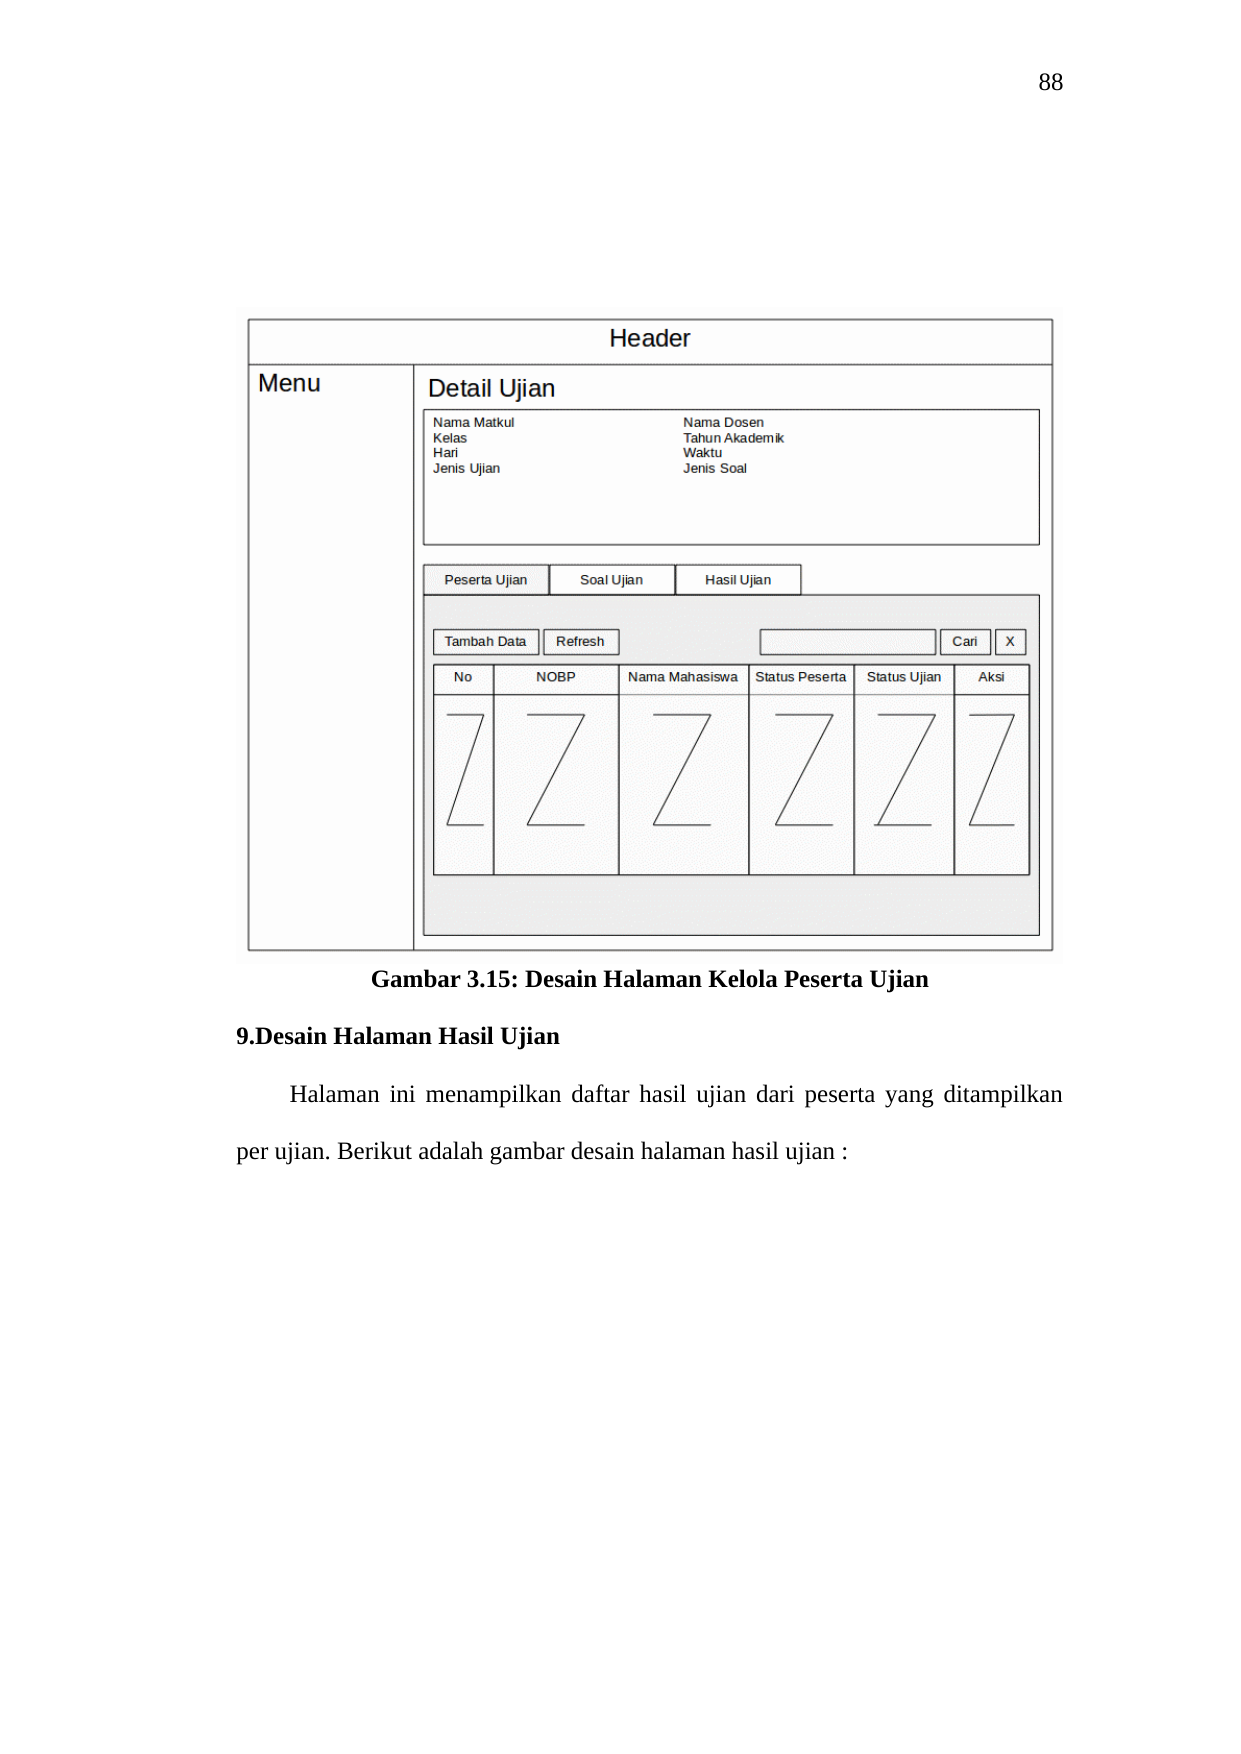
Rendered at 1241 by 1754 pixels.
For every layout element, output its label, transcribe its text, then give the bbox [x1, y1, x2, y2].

picture [236, 307, 1064, 964]
text 9.Desain Halaman Hasil Ujian [236, 993, 1063, 1050]
text [236, 295, 1063, 307]
text Halaman ini menampilkan daftar hasil ujian dari peserta yang ditampilkan per ujian. Berikut adalah gambar desain halaman hasil ujian : [236, 1079, 1063, 1165]
text Gambar 3.15: Desain Halaman Kelola Peserta Ujian [236, 964, 1063, 993]
